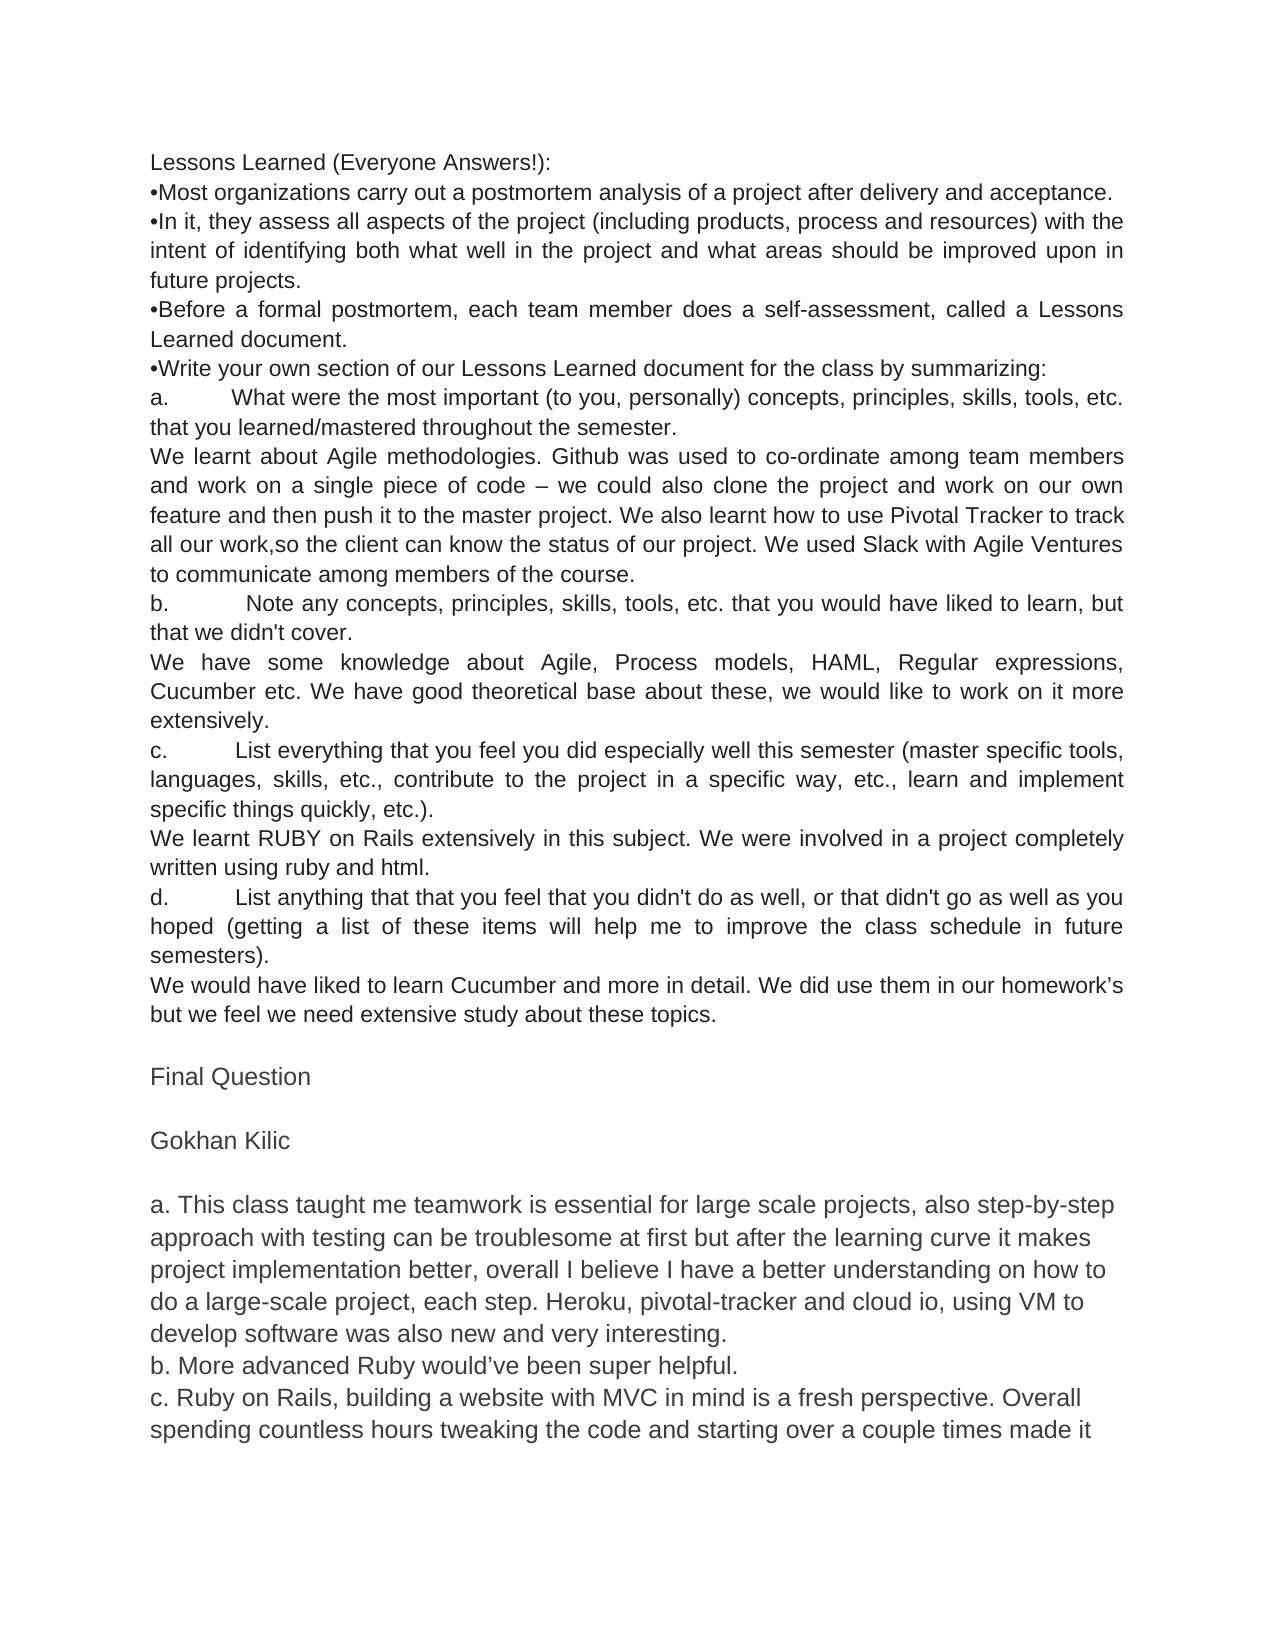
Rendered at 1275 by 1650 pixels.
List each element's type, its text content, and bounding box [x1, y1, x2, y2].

text •Before a formal postmortem, each team member does a self-assessment, called a Lessons Learned document. [150, 297, 1125, 352]
text b. Note any concepts, principles, skills, tools, etc. that you would have liked to learn, but that we didn't cover. [150, 591, 1125, 646]
text b. More advanced Ruby would’ve been super helpful. [150, 1352, 1125, 1380]
text We have some knowledge about Agile, Process models, HAML, Regular expressions, Cucumber etc. We have good theoretical base about these, we would like to work on it more extensively. [150, 649, 1125, 734]
text a. What were the most important (to you, personally) concepts, principles, skills, tools, etc. that you learned/mastered throughout the semester. [150, 385, 1125, 440]
text a. This class taught me teamwork is essential for large scale projects, also step-by-step approach with testing can be troublesome at first but after the learning curve it makes project implementation better, overall I believe I have a better understanding on how to do a large-scale project, each step. Heroku, pivotal-tracker and cloud io, using VM to develop software was also new and very interesting. [150, 1191, 1125, 1348]
text •In it, they assess all aspects of the project (including products, process and resources) with the intent of identifying both what well in the project and what areas should be improved upon in future projects. [150, 209, 1125, 293]
text d. List anything that that you feel that you didn't do as well, or that didn't go as well as you hoped (getting a list of these items will help me to improve the class schedule in future semesters). [150, 884, 1125, 969]
text Gokhan Kilic [150, 1095, 1125, 1155]
text c. Ruby on Rails, building a website with MVC in mind is a fresh perspective. Overall spending countless hours tweaking the code and starting over a couple times made it [150, 1384, 1125, 1444]
text We would have liked to learn Cucumber and more in detail. We did use them in our homework’s but we feel we need extensive study about these topics. [150, 972, 1125, 1027]
text We learnt about Agile methodologies. Github was used to co-ordinate among team members and work on a single piece of code – we could also clone the project and work on our own feature and then push it to the master project. We also learnt how to use Pivotal Tracker to track all our work,so the client can know the status of our project. We used Slack with Agile Ventures to communicate among members of the course. [150, 444, 1125, 587]
text We learnt RUBY on Rails extensively in this subject. We were involved in a project completely written using ruby and html. [150, 826, 1125, 881]
text c. List everything that you feel you did especially well this semester (master specific tools, languages, skills, etc., contribute to the project in a specific way, etc., learn and implement specific things quickly, etc.). [150, 737, 1125, 822]
text Final Question [150, 1063, 1125, 1091]
text Lessons Learned (Everyone Answers!): [150, 150, 1125, 176]
text •Most organizations carry out a postmortem analysis of a project after delivery and acceptance. [150, 179, 1125, 205]
text •Write your own section of our Lessons Learned document for the class by summarizing: [150, 356, 1125, 381]
